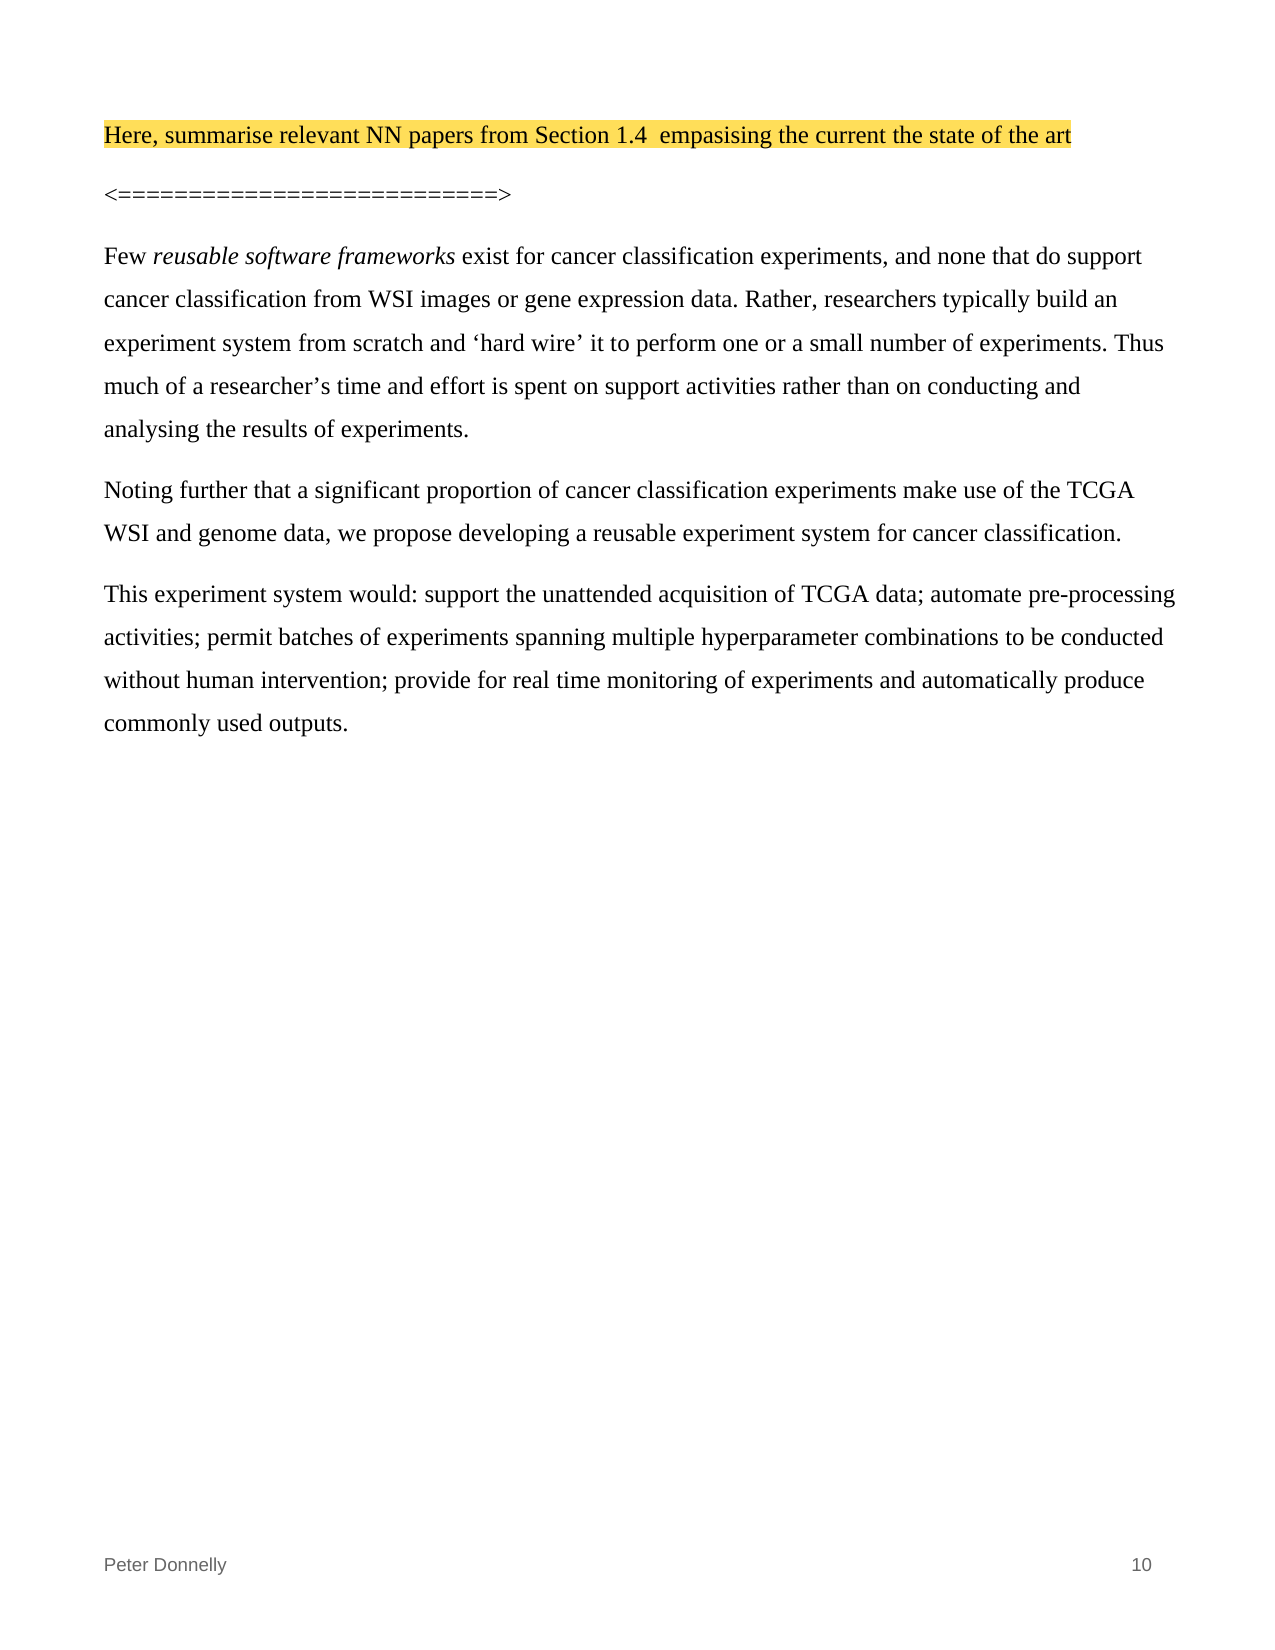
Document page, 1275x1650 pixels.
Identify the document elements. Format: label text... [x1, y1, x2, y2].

text <===========================> [103, 181, 1181, 209]
text Few reusable software frameworks exist for cancer classification experiments, and none that do support cancer classification from WSI images or gene expression data. Rather, researchers typically build an experiment system from scratch and ‘hard wire’ it to perform one or a small number of experiments. Thus much of a researcher’s time and effort is spent on support activities rather than on conducting and analysing the results of experiments. [103, 241, 1181, 443]
text Noting further that a significant proportion of cancer classification experiments make use of the TCGA WSI and genome data, we propose developing a reusable experiment system for cancer classification. [103, 475, 1181, 547]
text This experiment system would: support the unattended acquisition of TCGA data; automate pre-processing activities; permit batches of experiments spanning multiple hyperparameter combinations to be conducted without human intervention; provide for real time monitoring of experiments and automatically produce commonly used outputs. [103, 579, 1181, 737]
text Here, summarise relevant NN papers from Section 1.4 empasising the current the state of the art [103, 120, 1181, 148]
